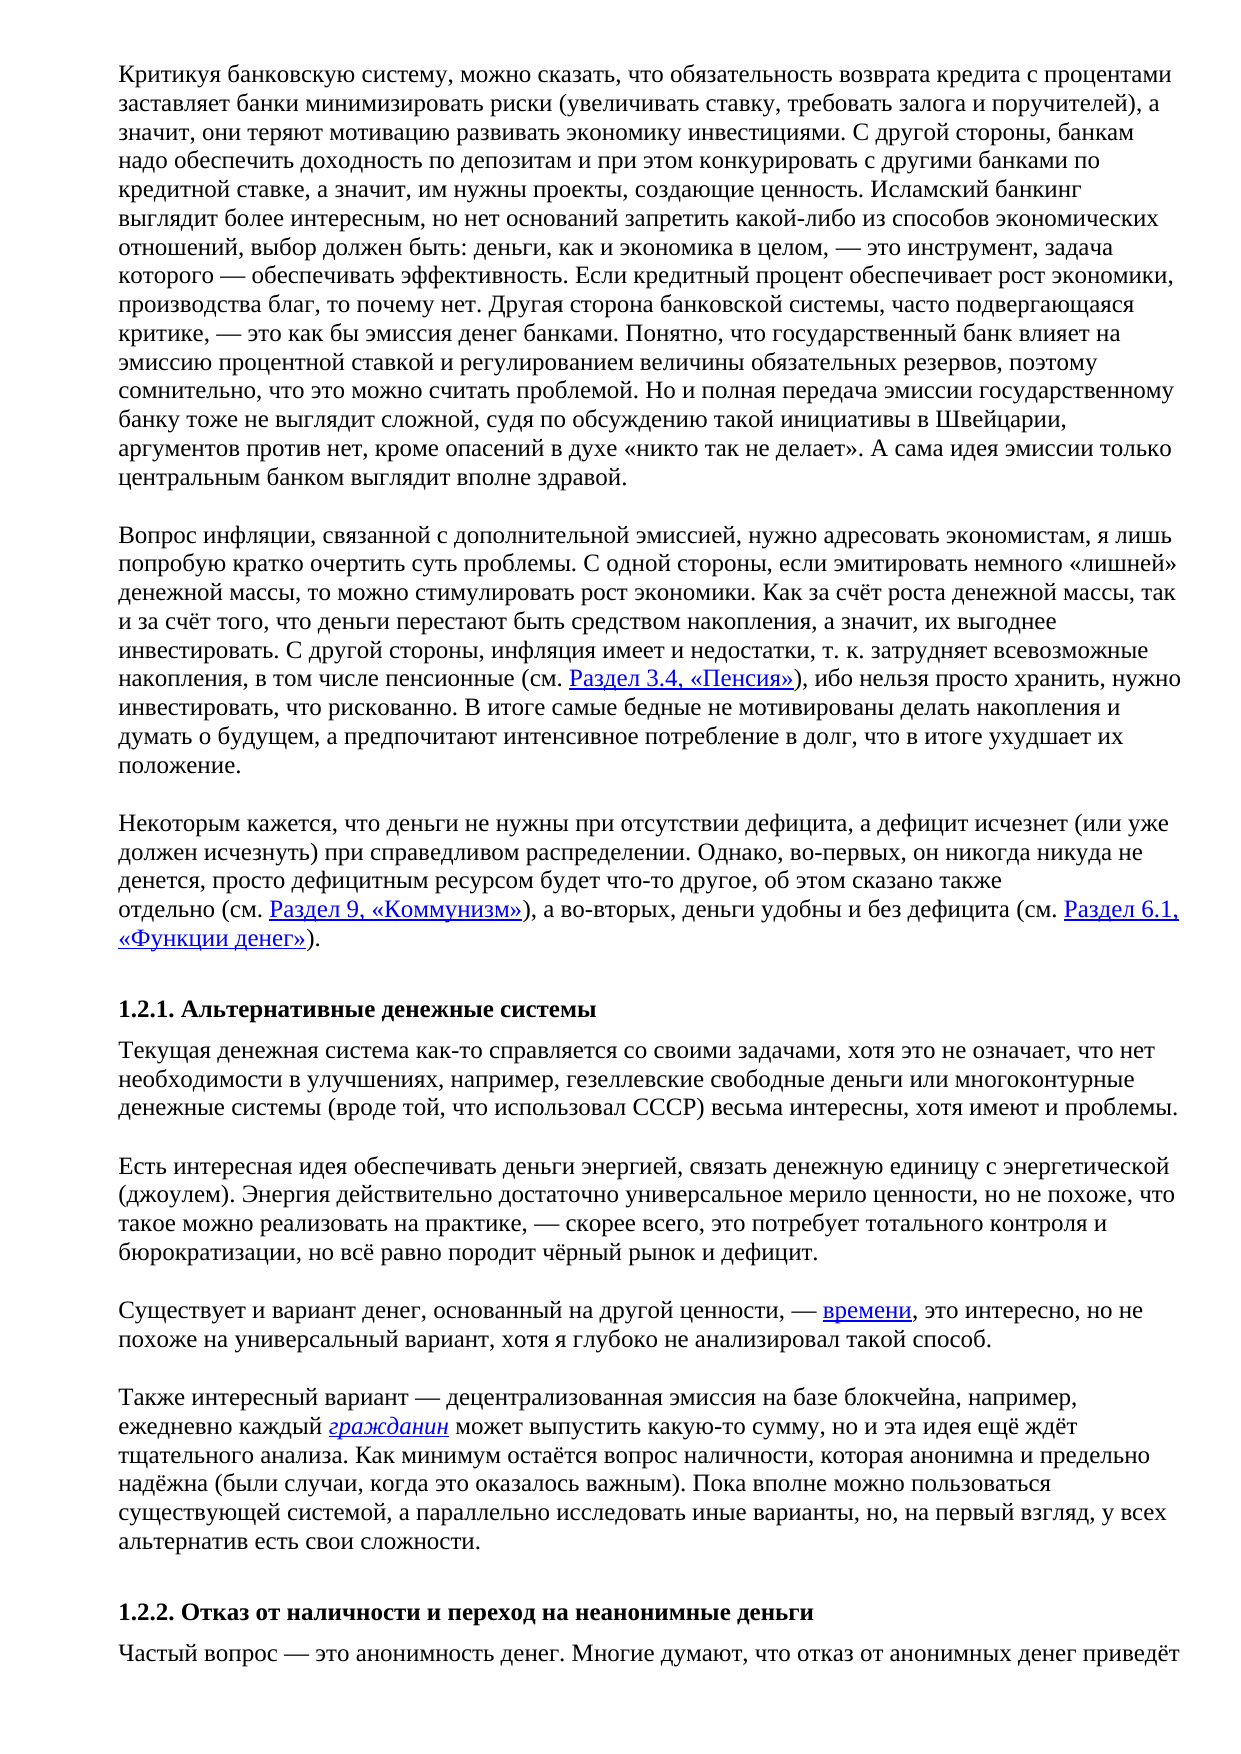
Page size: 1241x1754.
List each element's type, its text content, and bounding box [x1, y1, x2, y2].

text Некоторым кажется, что деньги не нужны при отсутствии дефицита, а дефицит исчезнет (или уже должен исчезнуть) при справедливом распределении. Однако, во-первых, он никогда никуда не денется, просто дефицитным ресурсом будет что-то другое, об этом сказано также отдельно (см. Раздел 9, «Коммунизм»), а во-вторых, деньги удобны и без дефицита (см. Раздел 6.1, «Функции денег»). [118, 808, 1181, 952]
text Критикуя банковскую систему, можно сказать, что обязательность возврата кредита с процентами заставляет банки минимизировать риски (увеличивать ставку, требовать залога и поручителей), а значит, они теряют мотивацию развивать экономику инвестициями. С другой стороны, банкам надо обеспечить доходность по депозитам и при этом конкурировать с другими банками по кредитной ставке, а значит, им нужны проекты, создающие ценность. Исламский банкинг выглядит более интересным, но нет оснований запретить какой-либо из способов экономических отношений, выбор должен быть: деньги, как и экономика в целом, — это инструмент, задача которого — обеспечивать эффективность. Если кредитный процент обеспечивает рост экономики, производства благ, то почему нет. Другая сторона банковской системы, часто подвергающаяся критике, — это как бы эмиссия денег банками. Понятно, что государственный банк влияет на эмиссию процентной ставкой и регулированием величины обязательных резервов, поэтому сомнительно, что это можно считать проблемой. Но и полная передача эмиссии государственному банку тоже не выглядит сложной, судя по обсуждению такой инициативы в Швейцарии, аргументов против нет, кроме опасений в духе «никто так не делает». А сама идея эмиссии только центральным банком выглядит вполне здравой. [118, 59, 1181, 490]
text Существует и вариант денег, основанный на другой ценности, — времени, это интересно, но не похоже на универсальный вариант, хотя я глубоко не анализировал такой способ. [118, 1295, 1181, 1353]
text Есть интересная идея обеспечивать деньги энергией, связать денежную единицу с энергетической (джоулем). Энергия действительно достаточно универсальное мерило ценности, но не похоже, что такое можно реализовать на практике, — скорее всего, это потребует тотального контроля и бюрократизации, но всё равно породит чёрный рынок и дефицит. [118, 1151, 1181, 1266]
text Частый вопрос — это анонимность денег. Многие думают, что отказ от анонимных денег приведёт [118, 1638, 1181, 1667]
subtitle 1.2.2. Отказ от наличности и переход на неанонимные деньги [118, 1597, 1181, 1625]
text Текущая денежная система как-то справляется со своими задачами, хотя это не означает, что нет необходимости в улучшениях, например, гезеллевские свободные деньги или многоконтурные денежные системы (вроде той, что использовал СССР) весьма интересны, хотя имеют и проблемы. [118, 1035, 1181, 1121]
text Также интересный вариант — децентрализованная эмиссия на базе блокчейна, например, ежедневно каждый гражданин может выпустить какую-то сумму, но и эта идея ещё ждёт тщательного анализа. Как минимум остаётся вопрос наличности, которая анонимна и предельно надёжна (были случаи, когда это оказалось важным). Пока вполне можно пользоваться существующей системой, а параллельно исследовать иные варианты, но, на первый взгляд, у всех альтернатив есть свои сложности. [118, 1382, 1181, 1555]
subtitle 1.2.1. Альтернативные денежные системы [118, 994, 1181, 1022]
text Вопрос инфляции, связанной с дополнительной эмиссией, нужно адресовать экономистам, я лишь попробую кратко очертить суть проблемы. С одной стороны, если эмитировать немного «лишней» денежной массы, то можно стимулировать рост экономики. Как за счёт роста денежной массы, так и за счёт того, что деньги перестают быть средством накопления, а значит, их выгоднее инвестировать. С другой стороны, инфляция имеет и недостатки, т. к. затрудняет всевозможные накопления, в том числе пенсионные (см. Раздел 3.4, «Пенсия»), ибо нельзя просто хранить, нужно инвестировать, что рискованно. В итоге самые бедные не мотивированы делать накопления и думать о будущем, а предпочитают интенсивное потребление в долг, что в итоге ухудшает их положение. [118, 520, 1181, 778]
